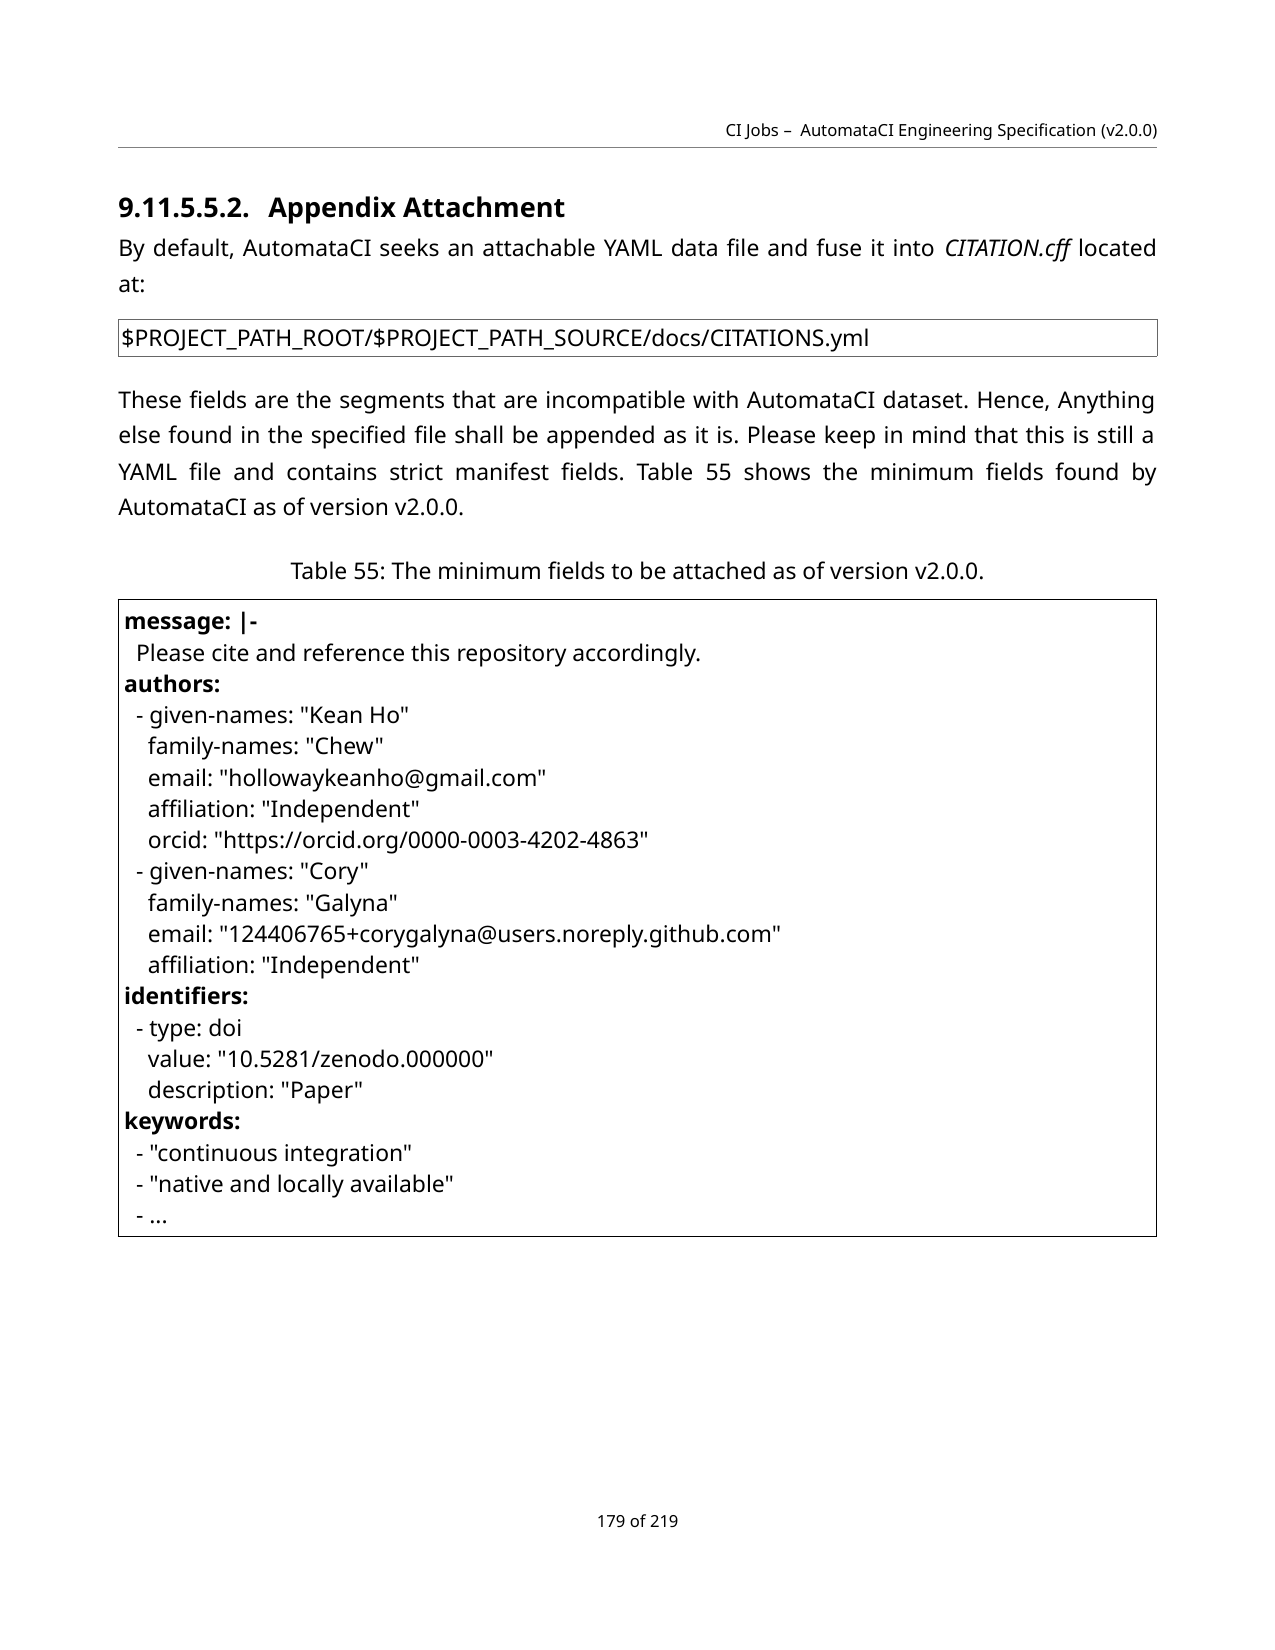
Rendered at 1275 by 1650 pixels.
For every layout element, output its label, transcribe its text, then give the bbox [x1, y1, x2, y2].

text $PROJECT_PATH_ROOT/$PROJECT_PATH_SOURCE/docs/CITATIONS.yml [119, 320, 1157, 356]
text By default, AutomataCI seeks an attachable YAML data file and fuse it into CITATION.cff located at: [118, 232, 1157, 299]
subtitle Appendix Attachment [118, 189, 1157, 226]
table_header message: |- Please cite and reference this repository accordingly. authors: - given-names: "Kean Ho" family-names: "Chew" email: "hollowaykeanho@gmail.com" affiliation: "Independent" orcid: "https://orcid.org/0000-0003-4202-4863" - given-names: "Cory" family-names: "Galyna" email: "124406765+corygalyna@users.noreply.github.com" affiliation: "Independent" identifiers: - type: doi value: "10.5281/zenodo.000000" description: "Paper" keywords: - "continuous integration" - "native and locally available" - ... [119, 600, 1156, 1236]
text Table 55: The minimum fields to be attached as of version v2.0.0. [118, 555, 1157, 586]
text These fields are the segments that are incompatible with AutomataCI dataset. Hence, Anything else found in the specified file shall be appended as it is. Please keep in mind that this is still a YAML file and contains strict manifest fields. Table 55 shows the minimum fields found by AutomataCI as of version v2.0.0. [118, 383, 1157, 523]
